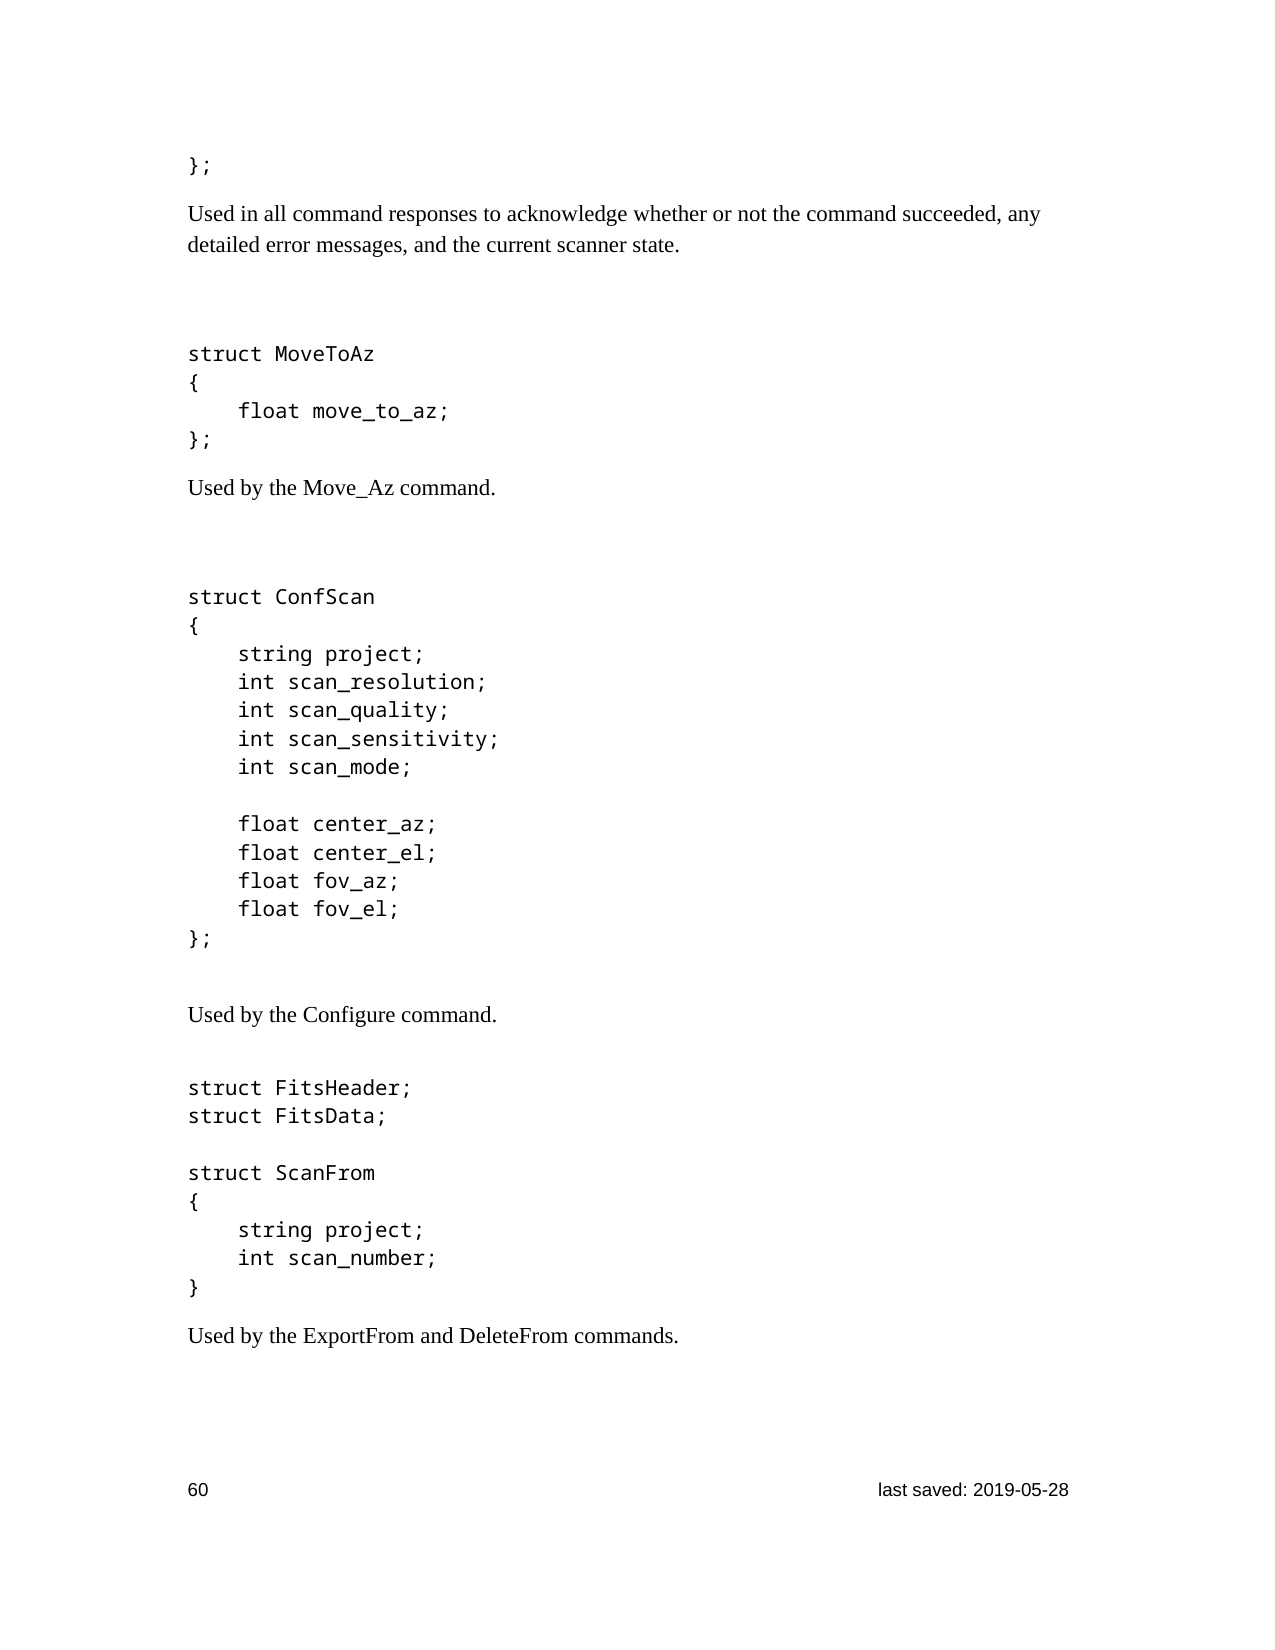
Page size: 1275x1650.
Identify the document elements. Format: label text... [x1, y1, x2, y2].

text int scan_quality; [187, 696, 1087, 724]
text struct FitsData; [187, 1101, 1087, 1130]
text struct MoveToAz [187, 339, 1087, 367]
text Used in all command responses to acknowledge whether or not the command succeeded, any detailed error messages, and the current scanner state. [187, 195, 1087, 258]
text }; [187, 424, 1087, 453]
text Used by the ExportFrom and DeleteFrom commands. [187, 1317, 1087, 1348]
text float center_el; [187, 838, 1087, 866]
text Used by the Configure command. [187, 997, 1087, 1028]
text int scan_sensitivity; [187, 724, 1087, 752]
text float center_az; [187, 809, 1087, 838]
text float fov_az; [187, 866, 1087, 894]
text int scan_mode; [187, 752, 1087, 781]
text { [187, 367, 1087, 396]
text int scan_resolution; [187, 667, 1087, 696]
text }; [187, 150, 1087, 178]
text struct FitsHeader; [187, 1073, 1087, 1101]
text struct ScanFrom [187, 1158, 1087, 1187]
text { [187, 610, 1087, 639]
text string project; [187, 1215, 1087, 1243]
text Used by the Move_Az command. [187, 469, 1087, 501]
text { [187, 1187, 1087, 1215]
text } [187, 1272, 1087, 1300]
text string project; [187, 639, 1087, 667]
text float fov_el; [187, 894, 1087, 923]
text int scan_number; [187, 1243, 1087, 1272]
text struct ConfScan [187, 582, 1087, 610]
text float move_to_az; [187, 396, 1087, 424]
text }; [187, 923, 1087, 951]
